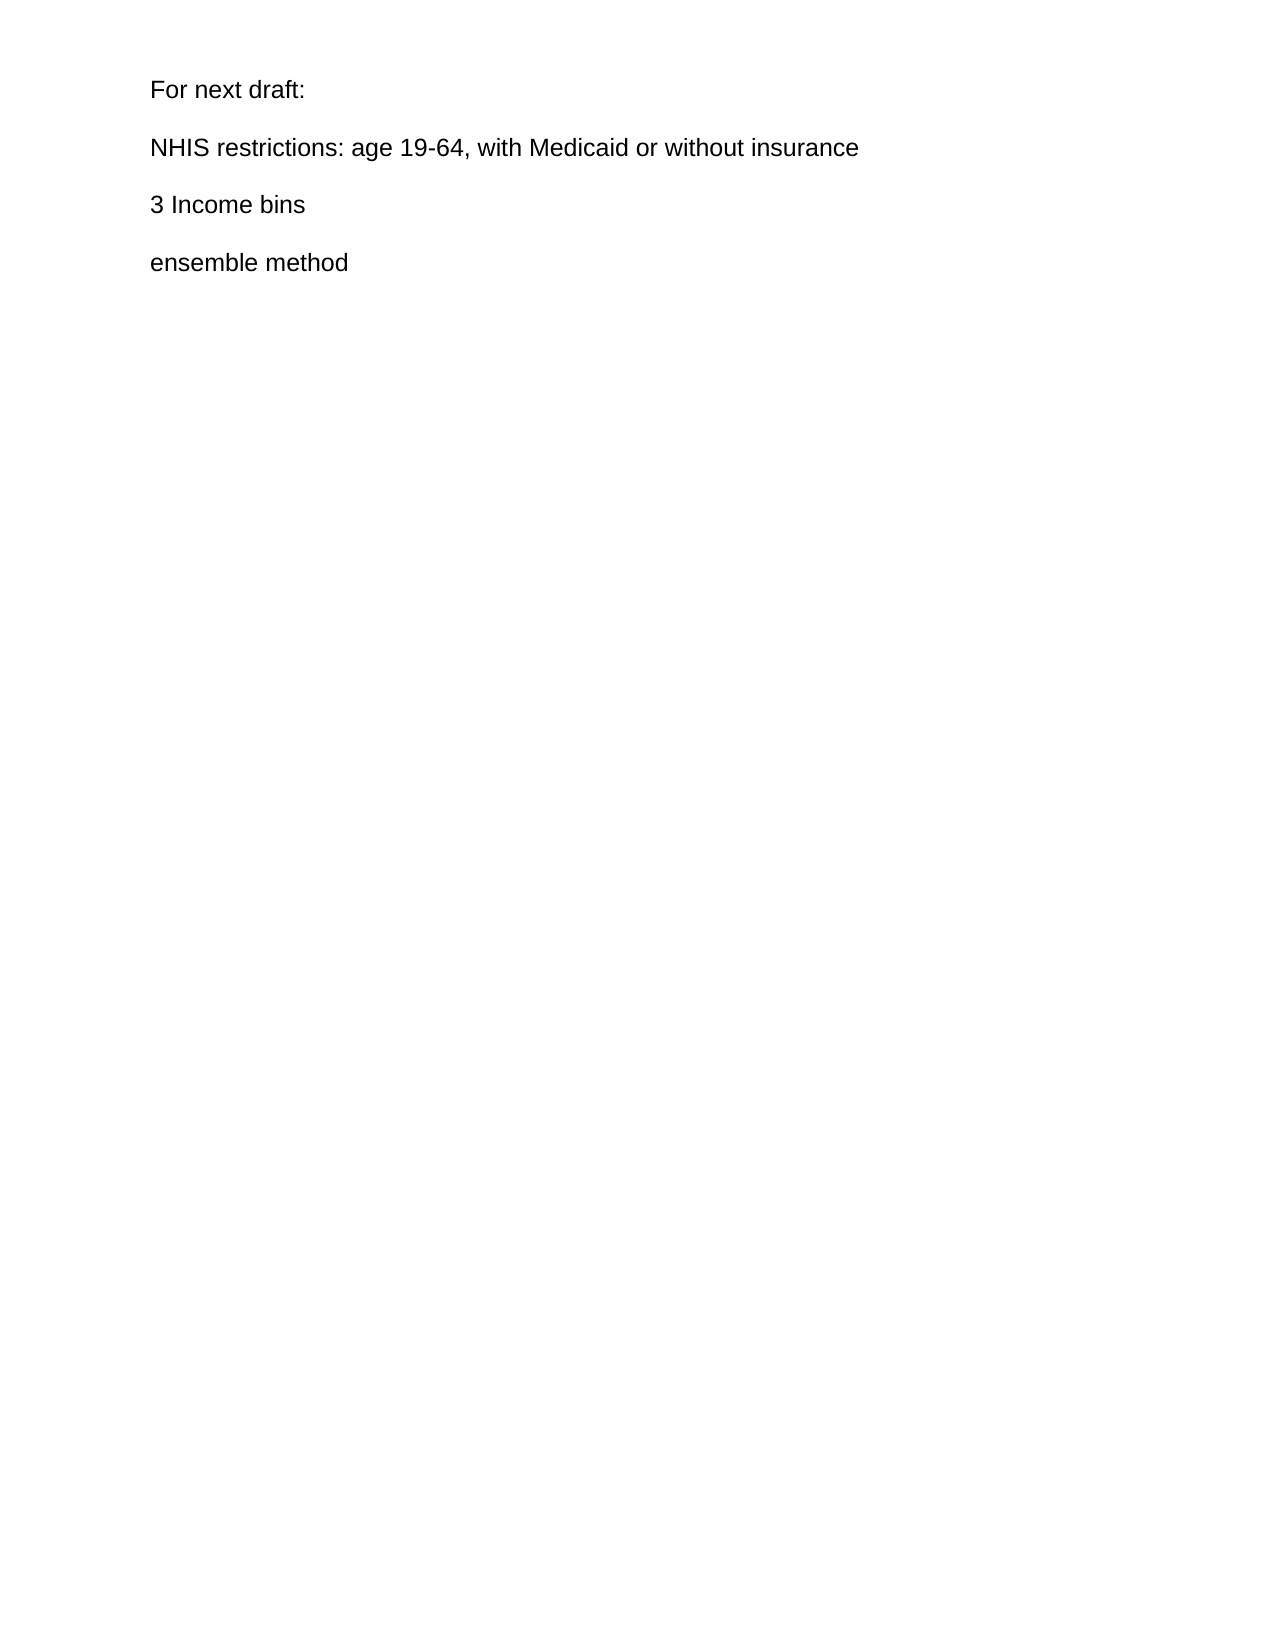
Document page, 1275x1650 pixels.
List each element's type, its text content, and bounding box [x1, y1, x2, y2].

text 3 Income bins [150, 190, 1125, 219]
text For next draft: [150, 75, 1125, 104]
text NHIS restrictions: age 19-64, with Medicaid or without insurance [150, 132, 1125, 161]
text ensemble method [150, 247, 1125, 276]
